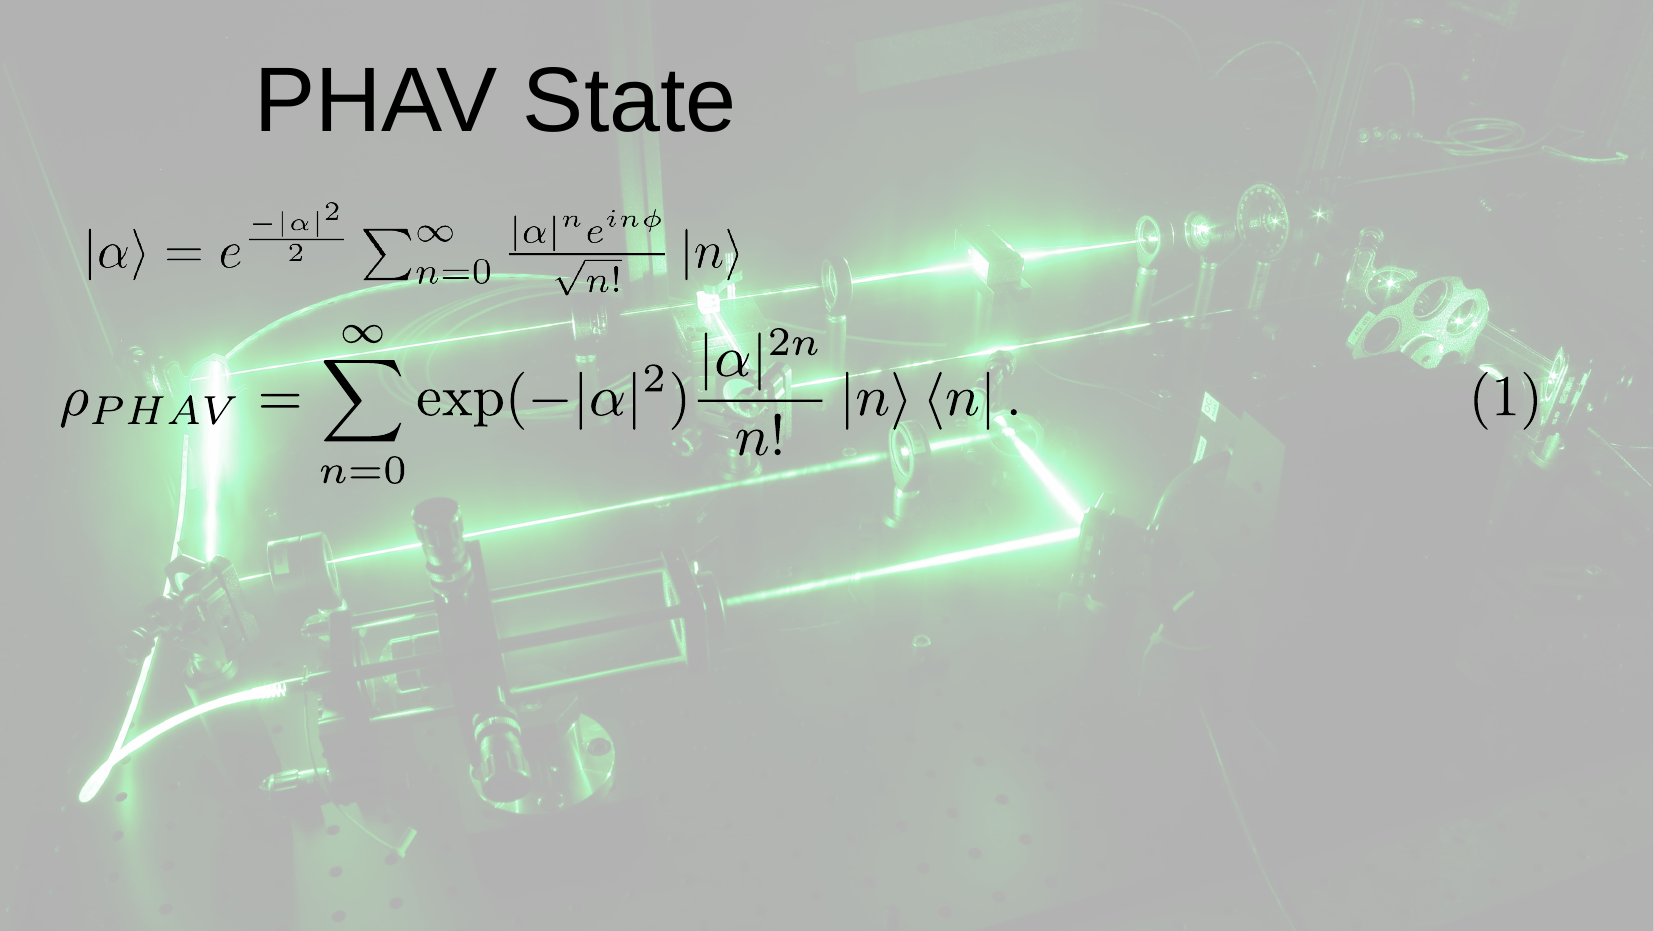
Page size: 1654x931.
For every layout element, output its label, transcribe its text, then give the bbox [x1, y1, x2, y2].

picture [59, 324, 1537, 484]
title PHAV State [0, 21, 1241, 178]
picture [88, 202, 739, 296]
